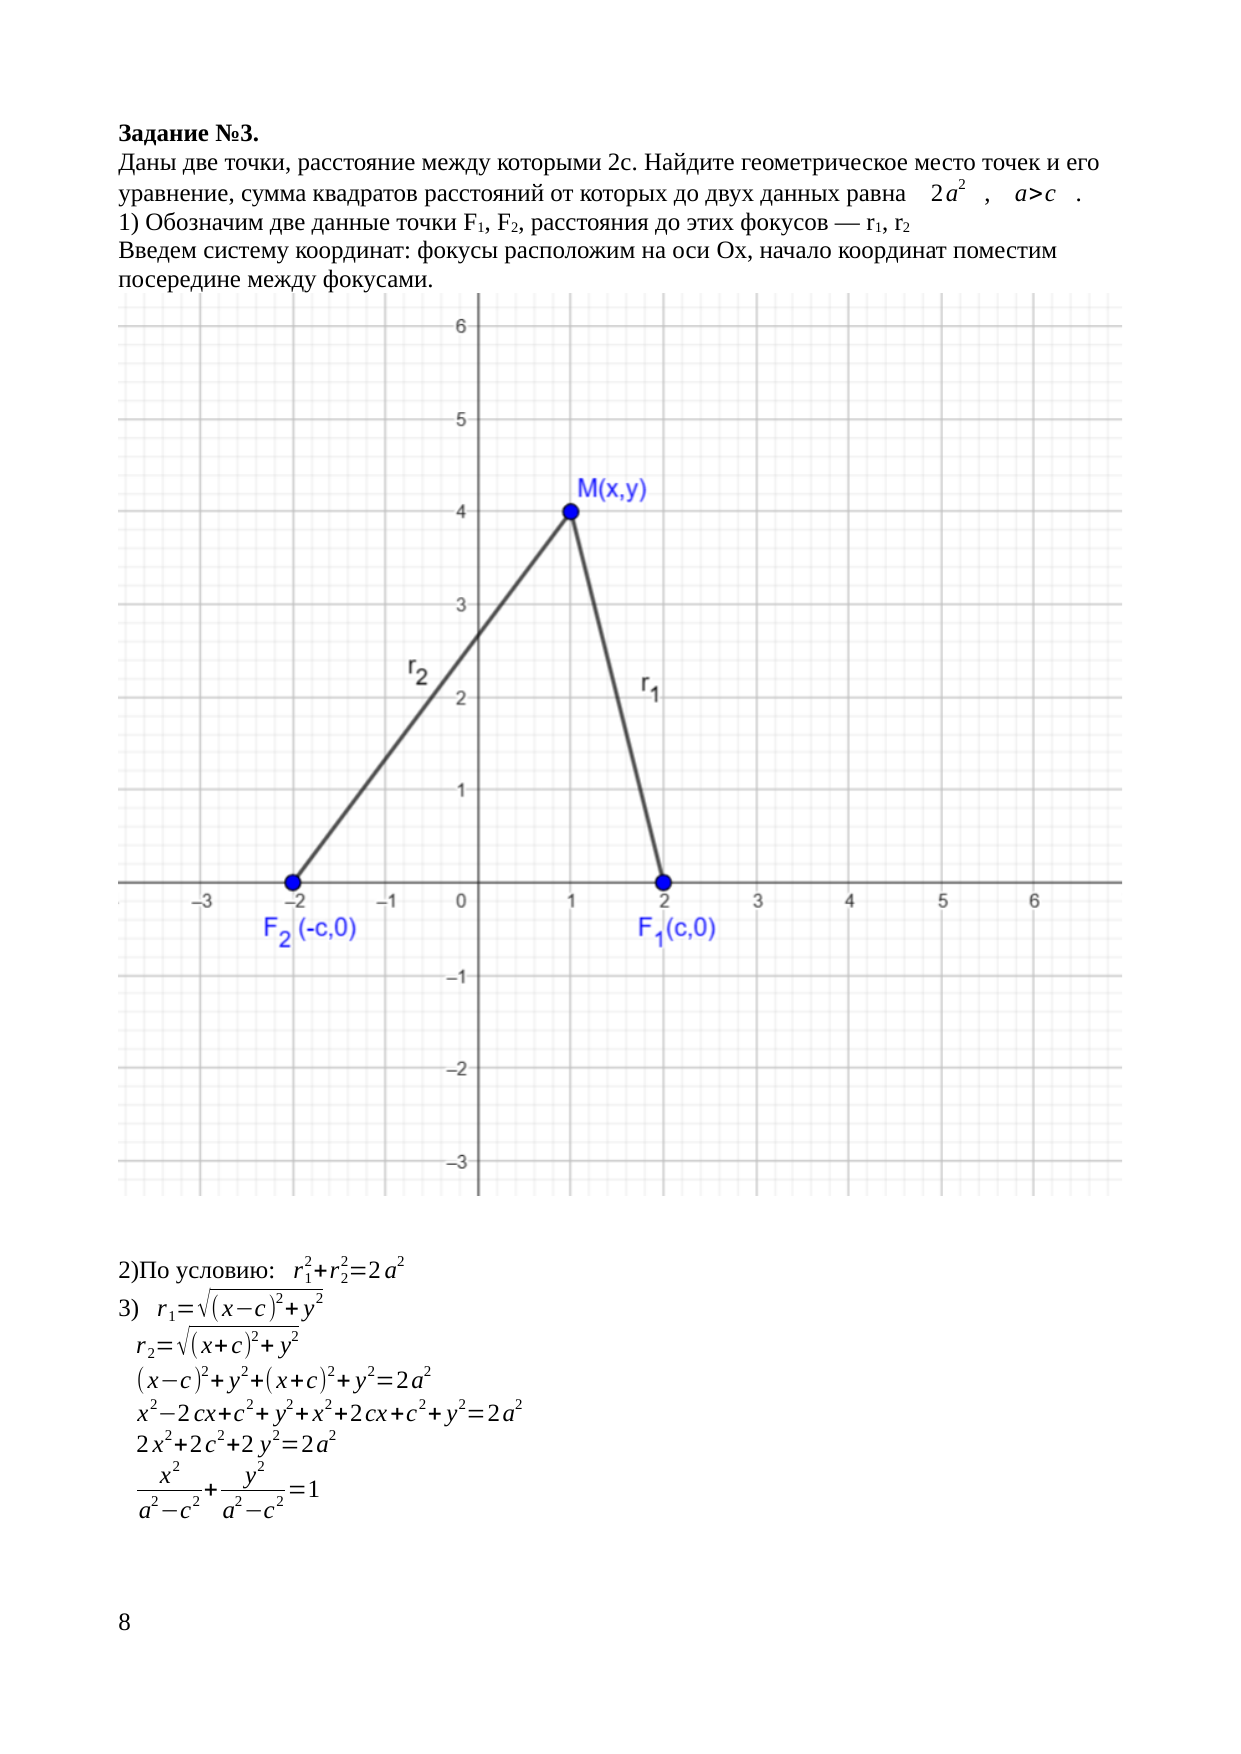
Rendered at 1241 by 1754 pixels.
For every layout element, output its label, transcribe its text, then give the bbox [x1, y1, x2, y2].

picture [118, 293, 1123, 1196]
text уравнение, сумма квадратов расстояний от которых до двух данных равна , . [118, 176, 1122, 207]
text 3) [118, 1288, 1122, 1325]
text Задание №3. [118, 118, 1122, 147]
text Введем систему координат: фокусы расположим на оси Ox, начало координат поместим посередине между фокусами. [118, 236, 1122, 293]
text 1) Обозначим две данные точки F1, F2, расстояния до этих фокусов — r1, r2 [118, 207, 1122, 236]
text 2)По условию: [118, 1253, 1122, 1288]
text Даны две точки, расстояние между которыми 2с. Найдите геометрическое место точек и его [118, 147, 1122, 176]
